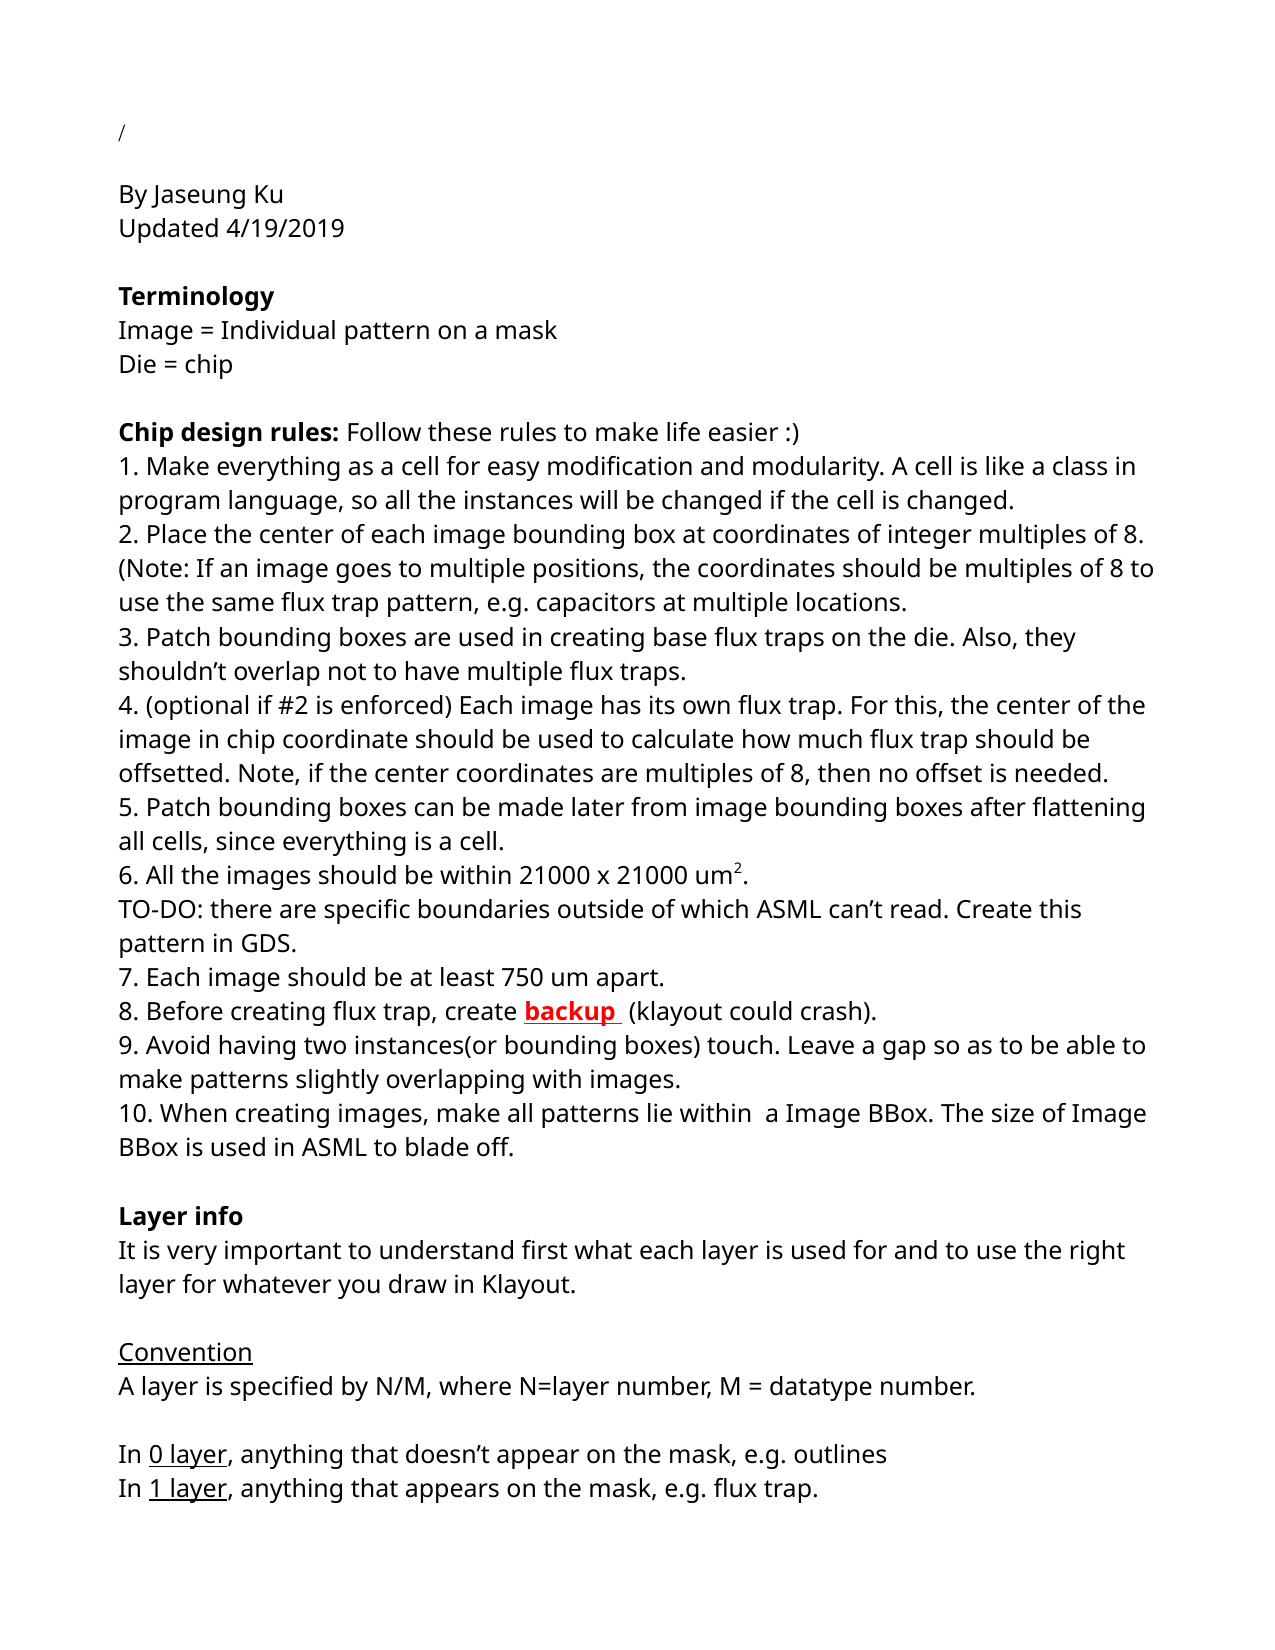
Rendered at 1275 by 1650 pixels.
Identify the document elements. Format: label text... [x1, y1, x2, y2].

text Die = chip [118, 347, 1157, 381]
text 1. Make everything as a cell for easy modification and modularity. A cell is like a class in program language, so all the instances will be changed if the cell is changed. [118, 449, 1157, 517]
text 7. Each image should be at least 750 um apart. [118, 960, 1157, 994]
text 9. Avoid having two instances(or bounding boxes) touch. Leave a gap so as to be able to make patterns slightly overlapping with images. [118, 1028, 1157, 1096]
text 6. All the images should be within 21000 x 21000 um2. [118, 858, 1157, 892]
text Image = Individual pattern on a mask [118, 313, 1157, 347]
text 5. Patch bounding boxes can be made later from image bounding boxes after flattening all cells, since everything is a cell. [118, 789, 1157, 858]
text It is very important to understand first what each layer is used for and to use the right layer for whatever you draw in Klayout. [118, 1232, 1157, 1300]
text Terminology [118, 278, 1157, 313]
text 10. When creating images, make all patterns lie within a Image BBox. The size of Image BBox is used in ASML to blade off. [118, 1096, 1157, 1164]
text 8. Before creating flux trap, create backup (klayout could crash). [118, 994, 1157, 1028]
text By Jaseung Ku [118, 176, 1157, 210]
text In 0 layer, anything that doesn’t appear on the mask, e.g. outlines [118, 1437, 1157, 1471]
text In 1 layer, anything that appears on the mask, e.g. flux trap. [118, 1471, 1157, 1505]
text A layer is specified by N/M, where N=layer number, M = datatype number. [118, 1368, 1157, 1403]
text 4. (optional if #2 is enforced) Each image has its own flux trap. For this, the center of the image in chip coordinate should be used to calculate how much flux trap should be offsetted. Note, if the center coordinates are multiples of 8, then no offset is needed. [118, 687, 1157, 789]
text Convention [118, 1334, 1157, 1368]
text Updated 4/19/2019 [118, 210, 1157, 244]
text Chip design rules: Follow these rules to make life easier :) [118, 415, 1157, 449]
text TO-DO: there are specific boundaries outside of which ASML can’t read. Create this pattern in GDS. [118, 892, 1157, 960]
text Layer info [118, 1198, 1157, 1232]
text 2. Place the center of each image bounding box at coordinates of integer multiples of 8. (Note: If an image goes to multiple positions, the coordinates should be multiples of 8 to use the same flux trap pattern, e.g. capacitors at multiple locations. [118, 517, 1157, 619]
text 3. Patch bounding boxes are used in creating base flux traps on the die. Also, they shouldn’t overlap not to have multiple flux traps. [118, 619, 1157, 687]
